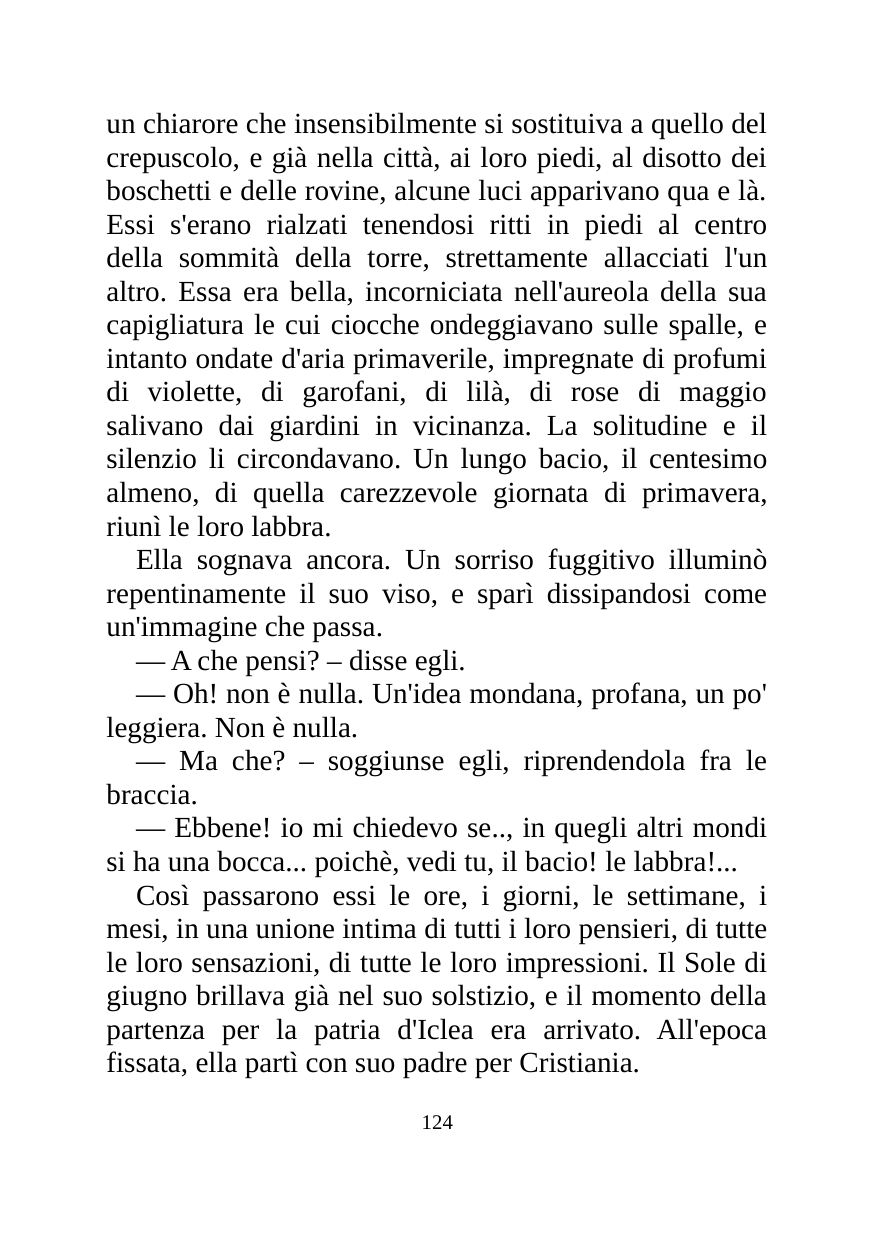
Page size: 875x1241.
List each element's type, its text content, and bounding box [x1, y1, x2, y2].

text — A che pensi? – disse egli. [106, 643, 768, 676]
text Così passarono essi le ore, i giorni, le settimane, i mesi, in una unione intima di tutti i loro pensieri, di tutte le loro sensazioni, di tutte le loro impressioni. Il Sole di giugno brillava già nel suo solstizio, e il momento della partenza per la patria d'Iclea era arrivato. All'epoca fissata, ella partì con suo padre per Cristiania. [106, 878, 768, 1079]
text un chiarore che insensibilmente si sostituiva a quello del crepuscolo, e già nella città, ai loro piedi, al disotto dei boschetti e delle rovine, alcune luci apparivano qua e là. Essi s'erano rialzati tenendosi ritti in piedi al centro della sommità della torre, strettamente allacciati l'un altro. Essa era bella, incorniciata nell'aureola della sua capigliatura le cui ciocche ondeggiavano sulle spalle, e intanto ondate d'aria primaverile, impregnate di profumi di violette, di garofani, di lilà, di rose di maggio salivano dai giardini in vicinanza. La solitudine e il silenzio li circondavano. Un lungo bacio, il centesimo almeno, di quella carezzevole giornata di primavera, riunì le loro labbra. [106, 106, 768, 542]
text — Oh! non è nulla. Un'idea mondana, profana, un po' leggiera. Non è nulla. [106, 676, 768, 743]
text — Ebbene! io mi chiedevo se.., in quegli altri mondi si ha una bocca... poichè, vedi tu, il bacio! le labbra!... [106, 811, 768, 878]
text Ella sognava ancora. Un sorriso fuggitivo illuminò repentinamente il suo viso, e sparì dissipandosi come un'immagine che passa. [106, 542, 768, 643]
text — Ma che? – soggiunse egli, riprendendola fra le braccia. [106, 743, 768, 811]
